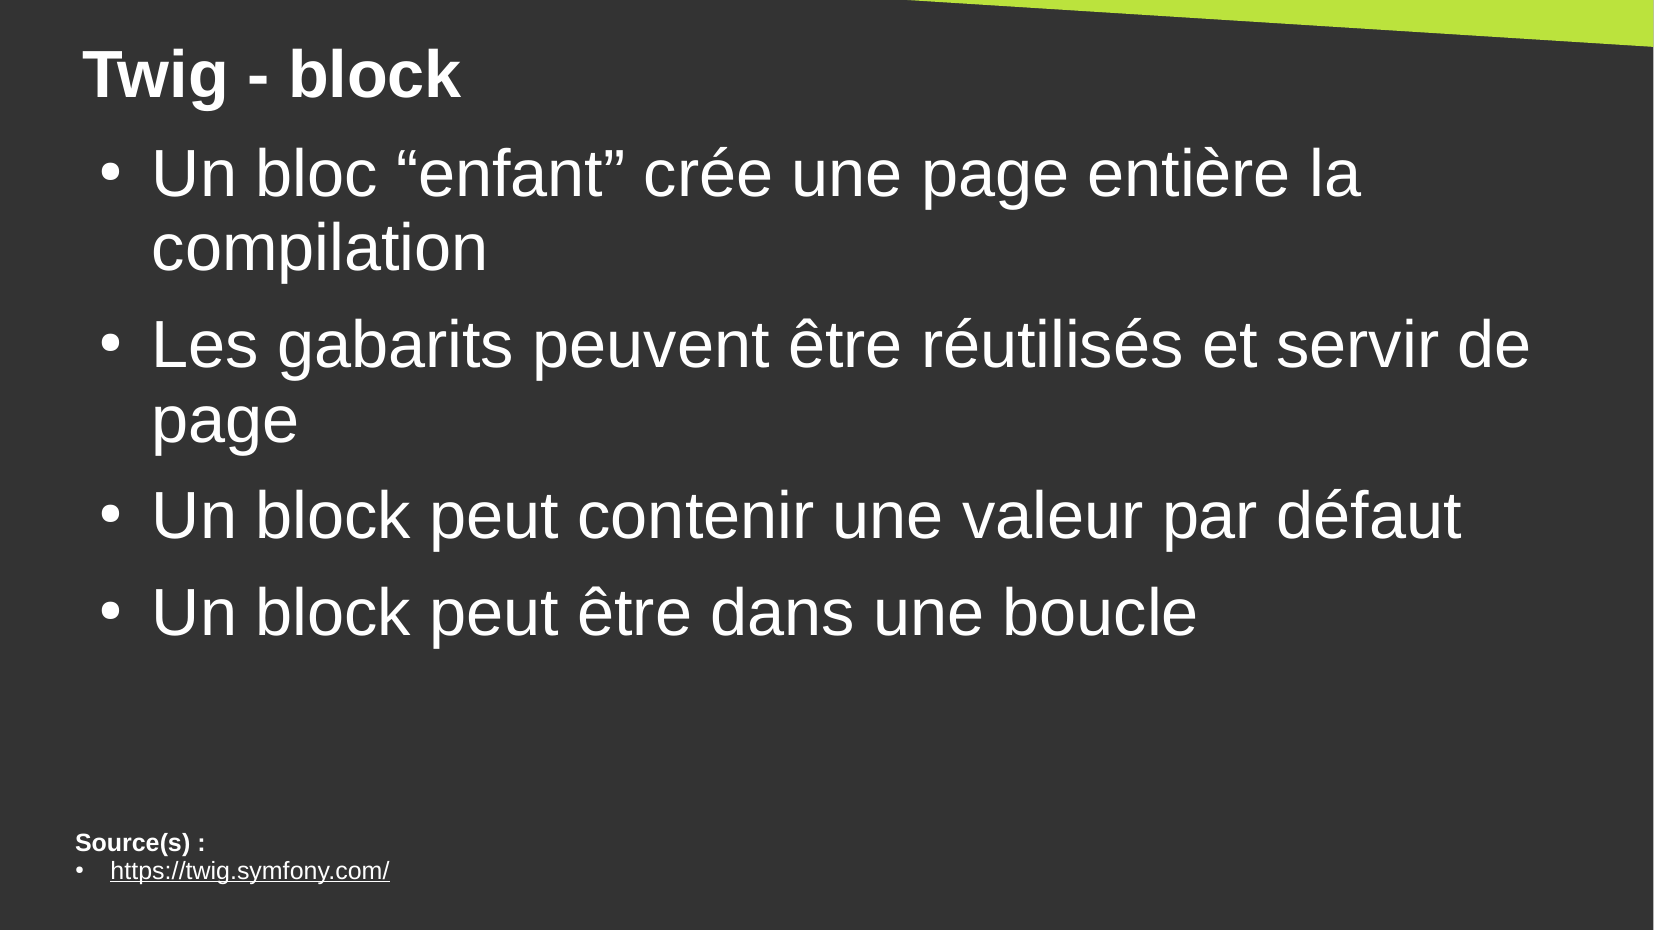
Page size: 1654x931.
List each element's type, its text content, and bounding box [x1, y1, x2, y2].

text_box Source(s) : https://twig.symfony.com/ [60, 821, 1546, 931]
text_box [907, 0, 1654, 47]
list Un bloc “enfant” crée une page entière la compilation Les gabarits peuvent être réutilisés et servir de page Un block peut contenir une valeur par défaut Un block peut être dans une boucle [80, 135, 1620, 739]
title Twig - block [82, 37, 1571, 112]
